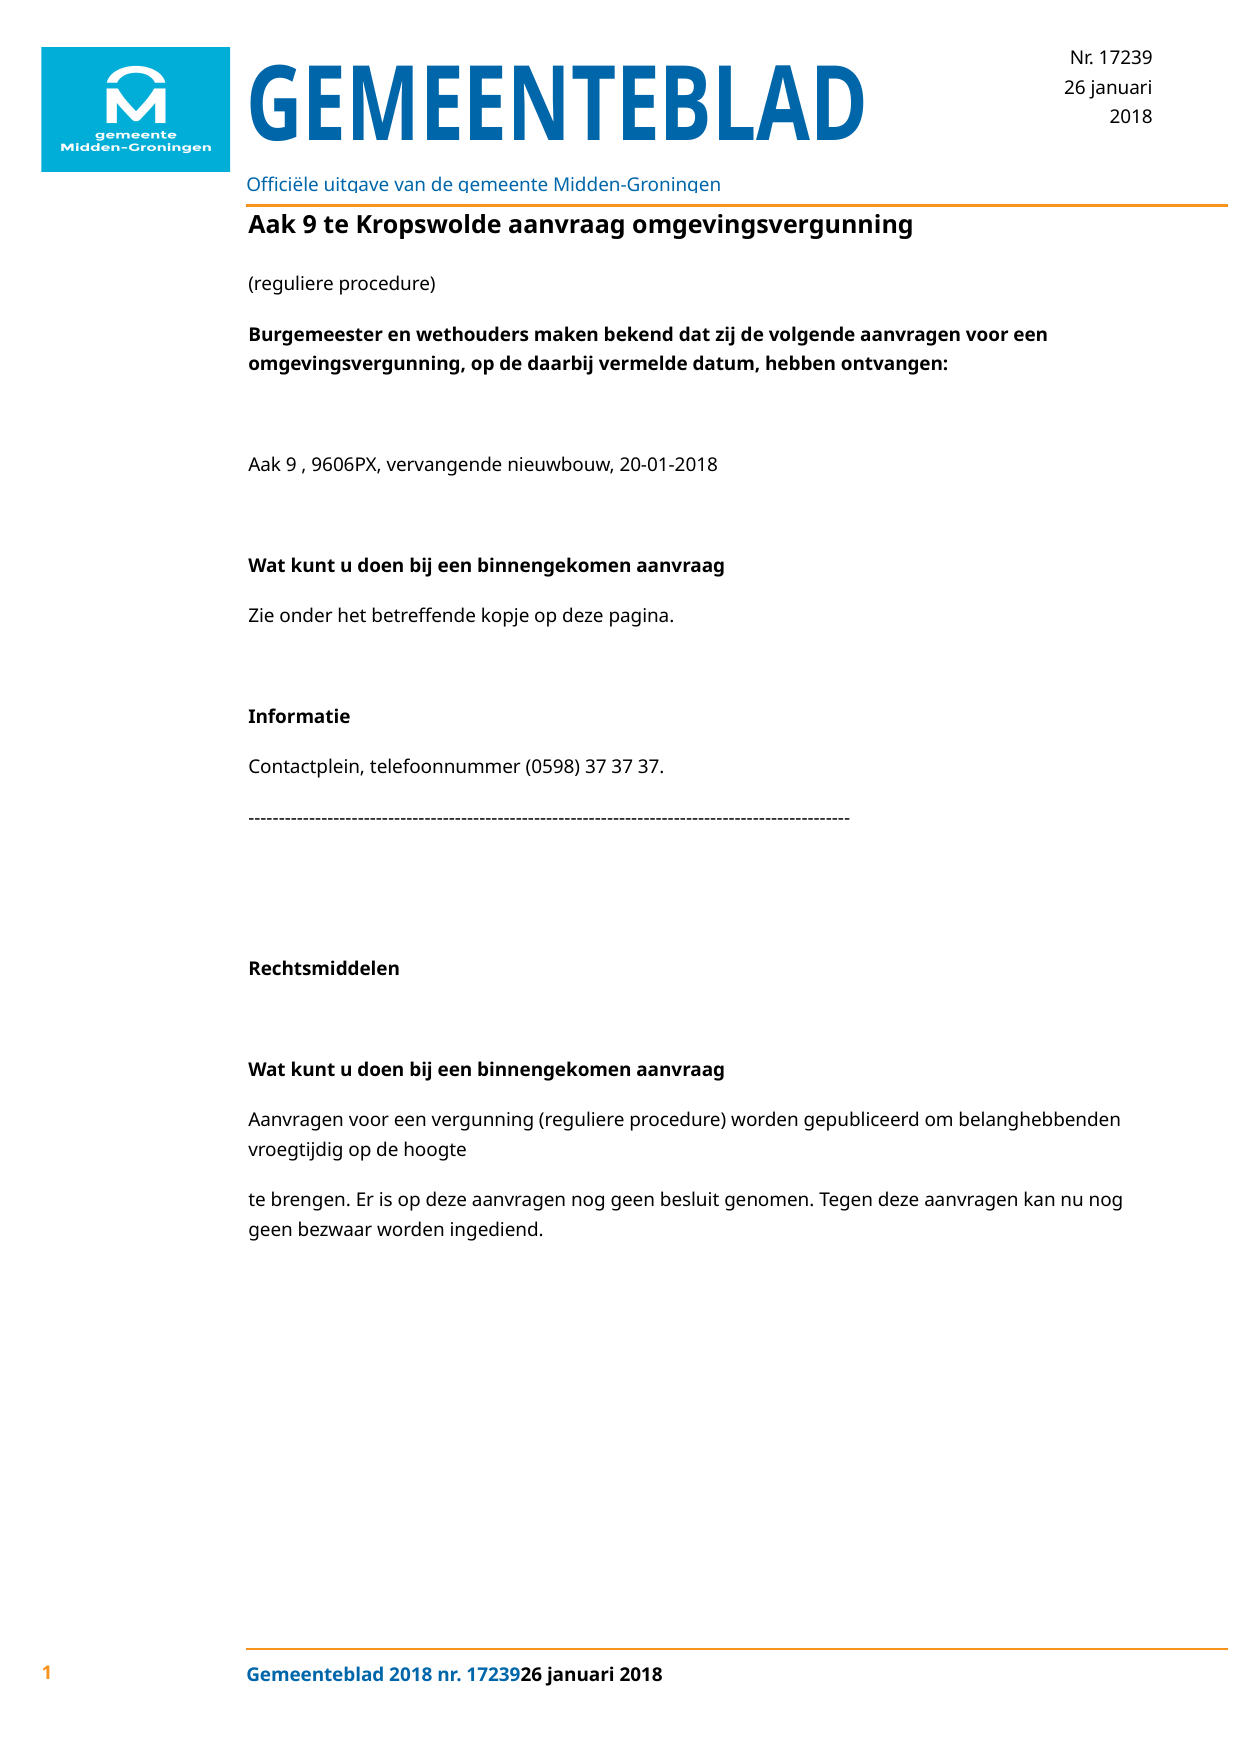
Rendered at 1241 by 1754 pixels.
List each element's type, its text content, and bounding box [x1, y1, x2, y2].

text Wat kunt u doen bij een binnengekomen aanvraag [248, 1056, 1152, 1082]
text Aak 9 te Kropswolde aanvraag omgevingsvergunning [248, 207, 1152, 241]
text Informatie [248, 703, 1152, 729]
picture [107, 89, 165, 122]
text te brengen. Er is op deze aanvragen nog geen besluit genomen. Tegen deze aanvragen kan nu nog geen bezwaar worden ingediend. [248, 1187, 1152, 1242]
text Aanvragen voor een vergunning (reguliere procedure) worden gepubliceerd om belanghebbenden vroegtijdig op de hoogte [248, 1107, 1152, 1162]
text Burgemeester en wethouders maken bekend dat zij de volgende aanvragen voor een omgevingsvergunning, op de daarbij vermelde datum, hebben ontvangen: [248, 321, 1152, 376]
text Wat kunt u doen bij een binnengekomen aanvraag [248, 552, 1152, 578]
text Rechtsmiddelen [248, 955, 1152, 981]
text Contactplein, telefoonnummer (0598) 37 37 37. [248, 754, 1152, 779]
text --------------------------------------------------------------------------------------------------- [248, 804, 1152, 830]
text (reguliere procedure) [248, 270, 1152, 296]
picture [184, 146, 190, 153]
picture [108, 66, 164, 82]
text Aak 9 , 9606PX, vervangende nieuwbouw, 20-01-2018 [248, 451, 1152, 477]
text Zie onder het betreffende kopje op deze pagina. [248, 602, 1152, 628]
